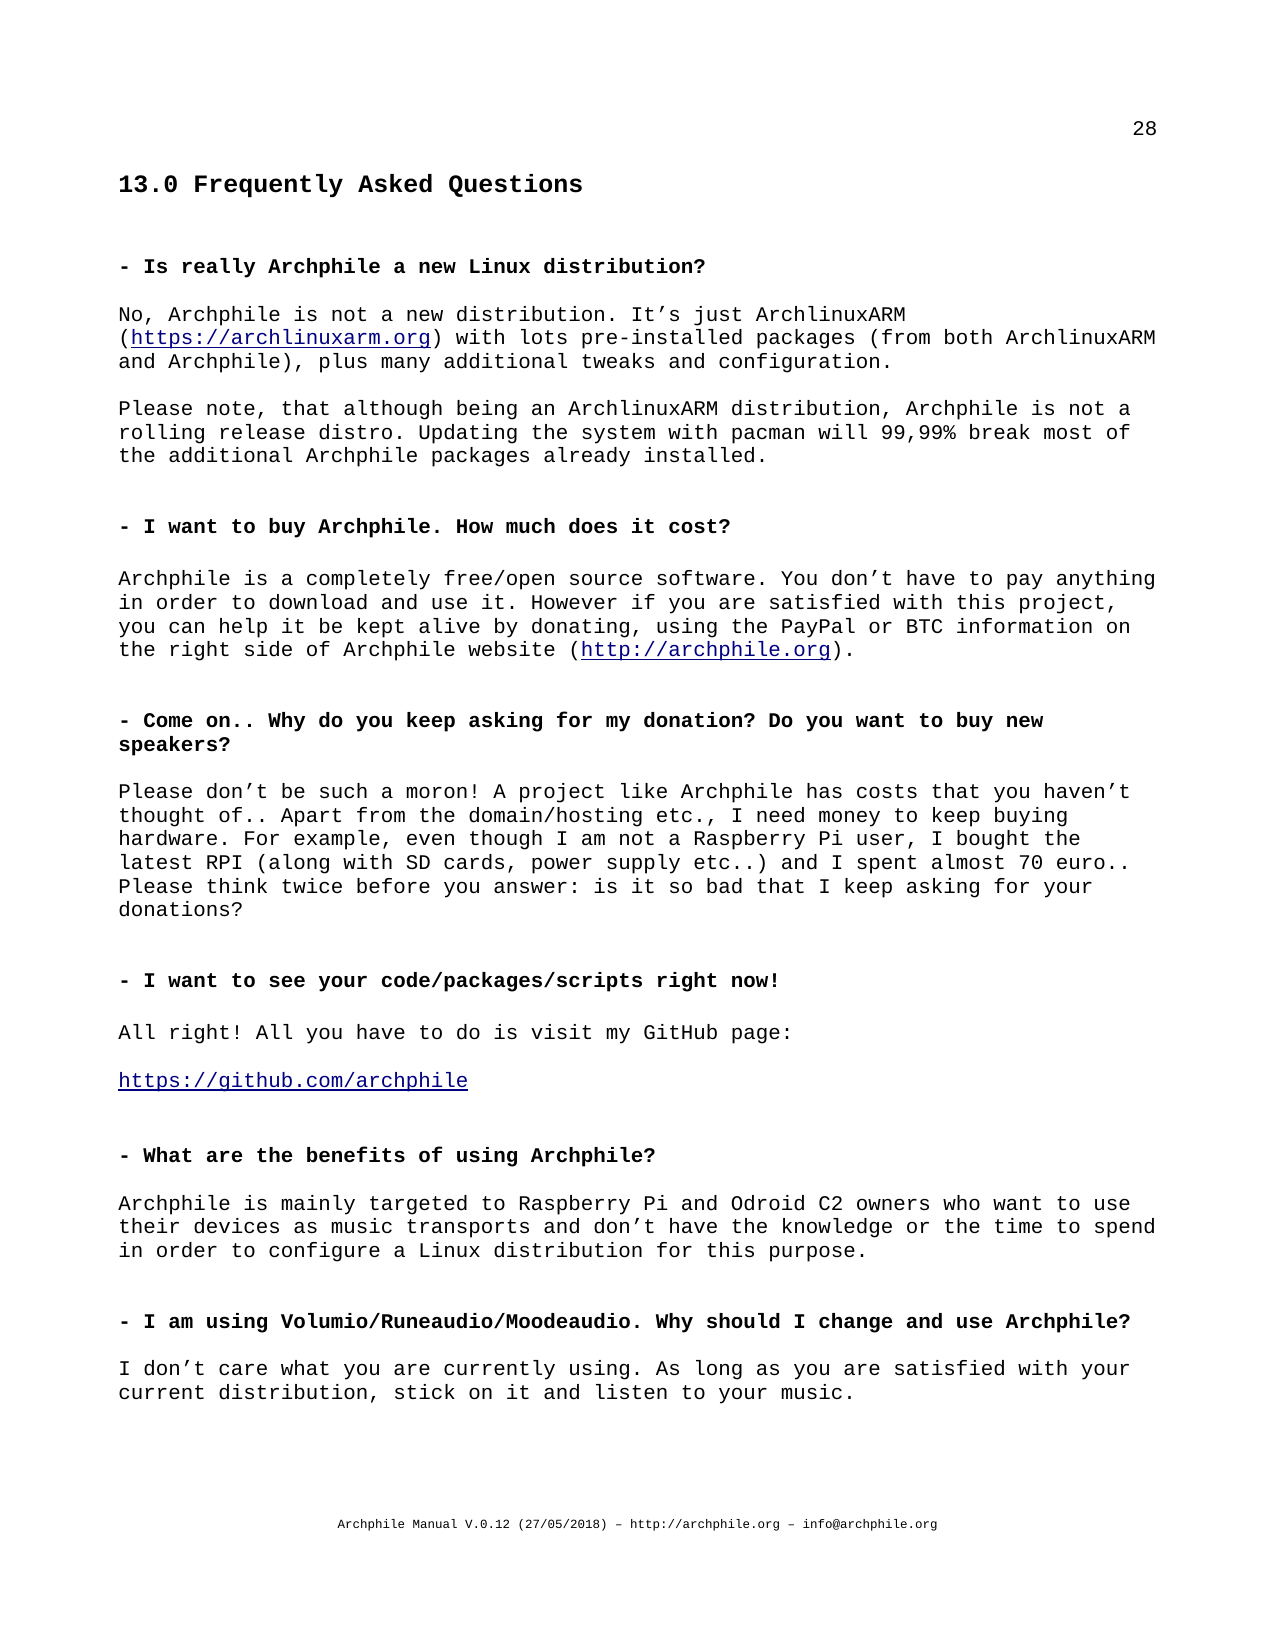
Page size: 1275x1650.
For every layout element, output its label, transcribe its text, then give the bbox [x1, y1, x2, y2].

text - Come on.. Why do you keep asking for my donation? Do you want to buy new speakers? [118, 710, 1157, 757]
text Archphile is a completely free/open source software. You don’t have to pay anything in order to download and use it. However if you are satisfied with this project, you can help it be kept alive by donating, using the PayPal or BTC information on the right side of Archphile website (http://archphile.org). [118, 568, 1157, 663]
text https://github.com/archphile [118, 1069, 1157, 1093]
text All right! All you have to do is visit my GitHub page: [118, 1022, 1157, 1046]
text Archphile is mainly targeted to Raspberry Pi and Odroid C2 owners who want to use their devices as music transports and don’t have the knowledge or the time to spend in order to configure a Linux distribution for this purpose. [118, 1192, 1157, 1263]
text Please note, that although being an ArchlinuxARM distribution, Archphile is not a rolling release distro. Updating the system with pacman will 99,99% break most of the additional Archphile packages already installed. [118, 398, 1157, 469]
text - Is really Archphile a new Linux distribution? [118, 256, 1157, 280]
text I don’t care what you are currently using. As long as you are satisfied with your current distribution, stick on it and listen to your music. [118, 1358, 1157, 1405]
text - What are the benefits of using Archphile? [118, 1145, 1157, 1169]
text 13.0 Frequently Asked Questions [118, 171, 1157, 199]
text - I am using Volumio/Runeaudio/Moodeaudio. Why should I change and use Archphile? [118, 1311, 1157, 1334]
text No, Archphile is not a new distribution. It’s just ArchlinuxARM (https://archlinuxarm.org) with lots pre-installed packages (from both ArchlinuxARM and Archphile), plus many additional tweaks and configuration. [118, 303, 1157, 374]
text Please don’t be such a moron! A project like Archphile has costs that you haven’t thought of.. Apart from the domain/hosting etc., I need money to keep buying hardware. For example, even though I am not a Raspberry Pi user, I bought the latest RPI (along with SD cards, power supply etc..) and I spent almost 70 euro.. Please think twice before you answer: is it so bad that I keep asking for your donations? [118, 781, 1157, 923]
text - I want to buy Archphile. How much does it cost? [118, 516, 1157, 540]
text - I want to see your code/packages/scripts right now! [118, 970, 1157, 994]
